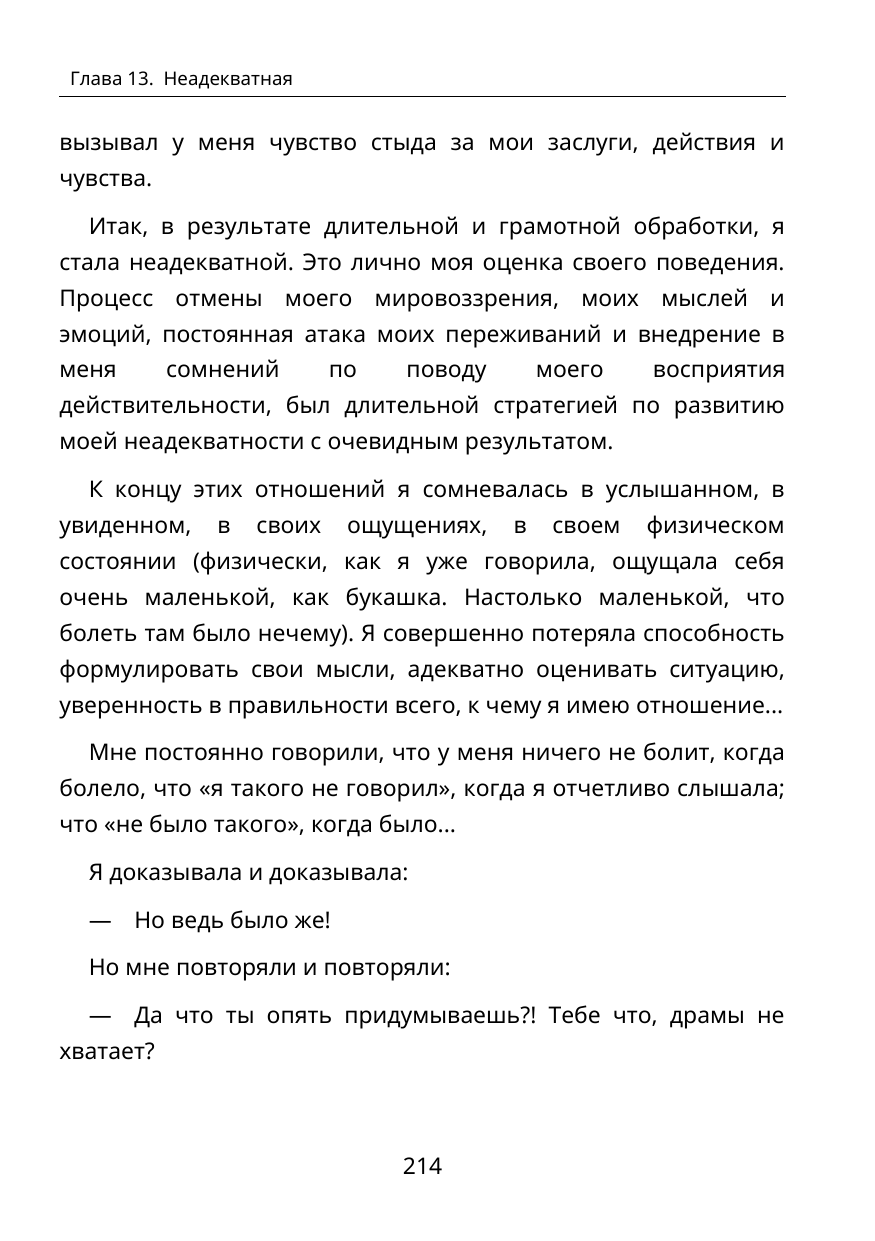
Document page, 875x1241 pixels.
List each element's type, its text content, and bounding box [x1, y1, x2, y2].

text Я доказывала и доказывала: [59, 856, 786, 887]
text Но мне повторяли и повторяли: [59, 951, 786, 983]
list Да что ты опять придумываешь?! Тебе что, драмы не хватает? [59, 999, 786, 1066]
text вызывал у меня чувство стыда за мои заслуги, действия и чувства. [59, 126, 786, 193]
text Мне постоянно говорили, что у меня ничего не болит, когда болело, что «я такого не говорил», когда я отчетливо слышала; что «не было такого», когда было... [59, 736, 786, 839]
text К концу этих отношений я сомневалась в услышанном, в увиденном, в своих ощущениях, в своем физическом состоянии (физически, как я уже говорила, ощущала себя очень маленькой, как букашка. Настолько маленькой, что болеть там было нечему). Я совершенно потеряла способность формулировать свои мысли, адекватно оценивать ситуацию, уверенность в правильности всего, к чему я имею отношение... [59, 473, 786, 720]
list Но ведь было же! [59, 904, 786, 935]
text Итак, в результате длительной и грамотной обработки, я стала неадекватной. Это лично моя оценка своего поведения. Процесс отмены моего мировоззрения, моих мыслей и эмоций, постоянная атака моих переживаний и внедрение в меня сомнений по поводу моего восприятия действительности, был длительной стратегией по развитию моей неадекватности с очевидным результатом. [59, 210, 786, 457]
